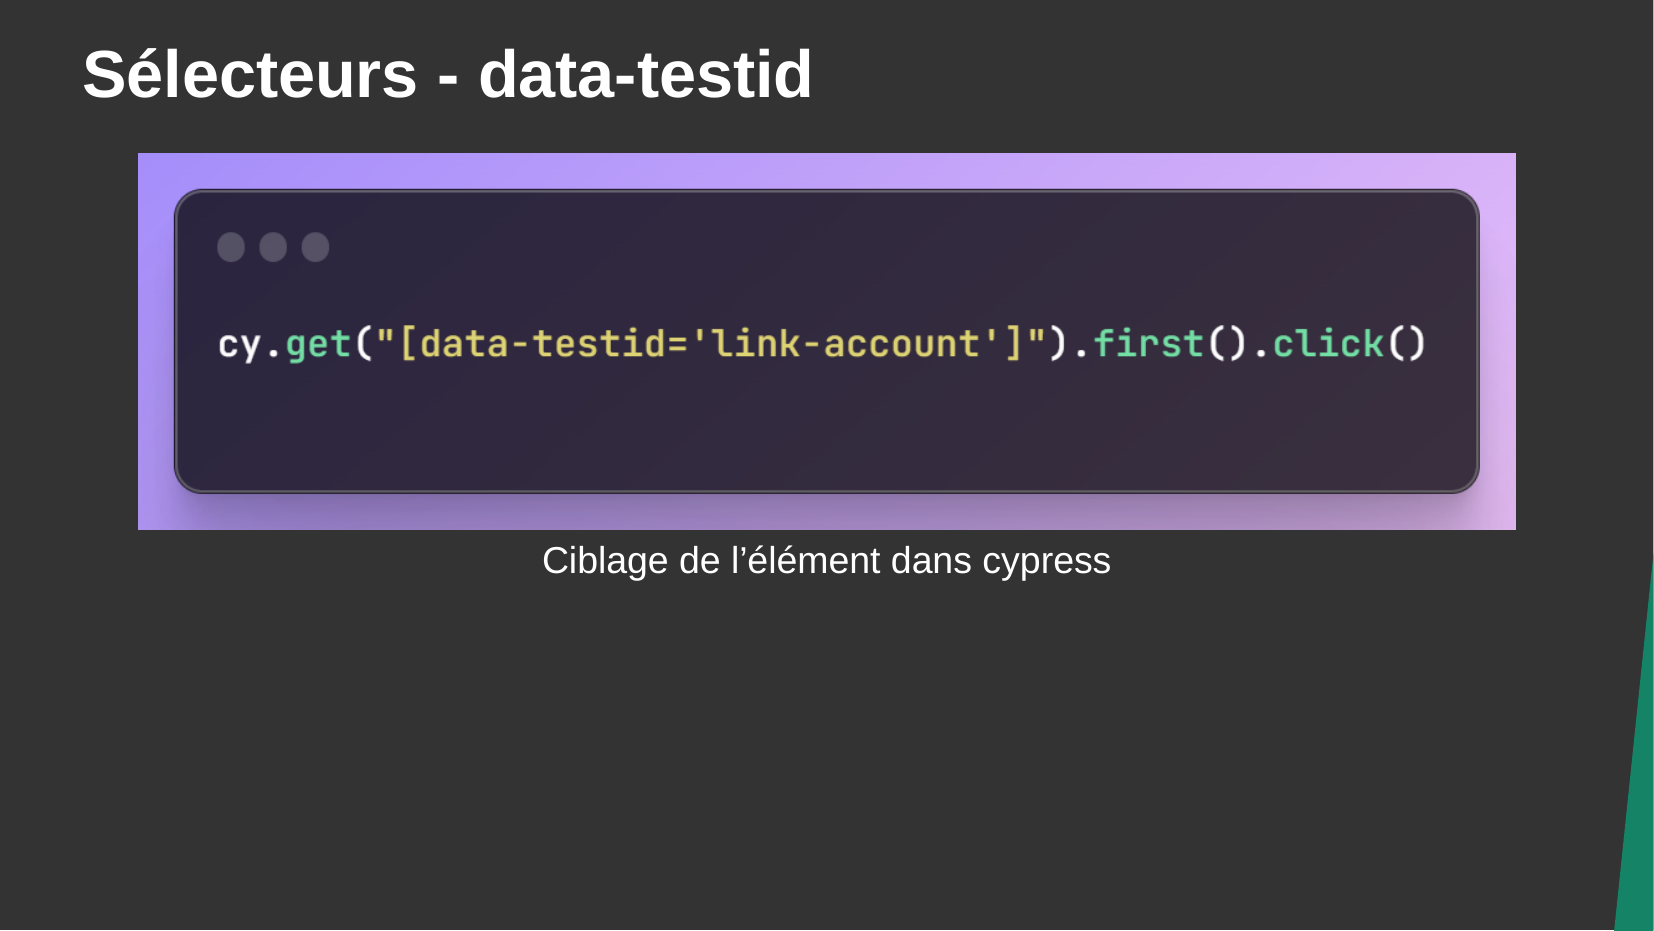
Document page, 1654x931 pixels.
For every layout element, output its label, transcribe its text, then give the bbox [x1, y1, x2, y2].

text_box Ciblage de l’élément dans cypress [141, 532, 1512, 591]
title Sélecteurs - data-testid [82, 37, 886, 119]
picture [138, 153, 1516, 530]
text_box [1614, 548, 1654, 931]
